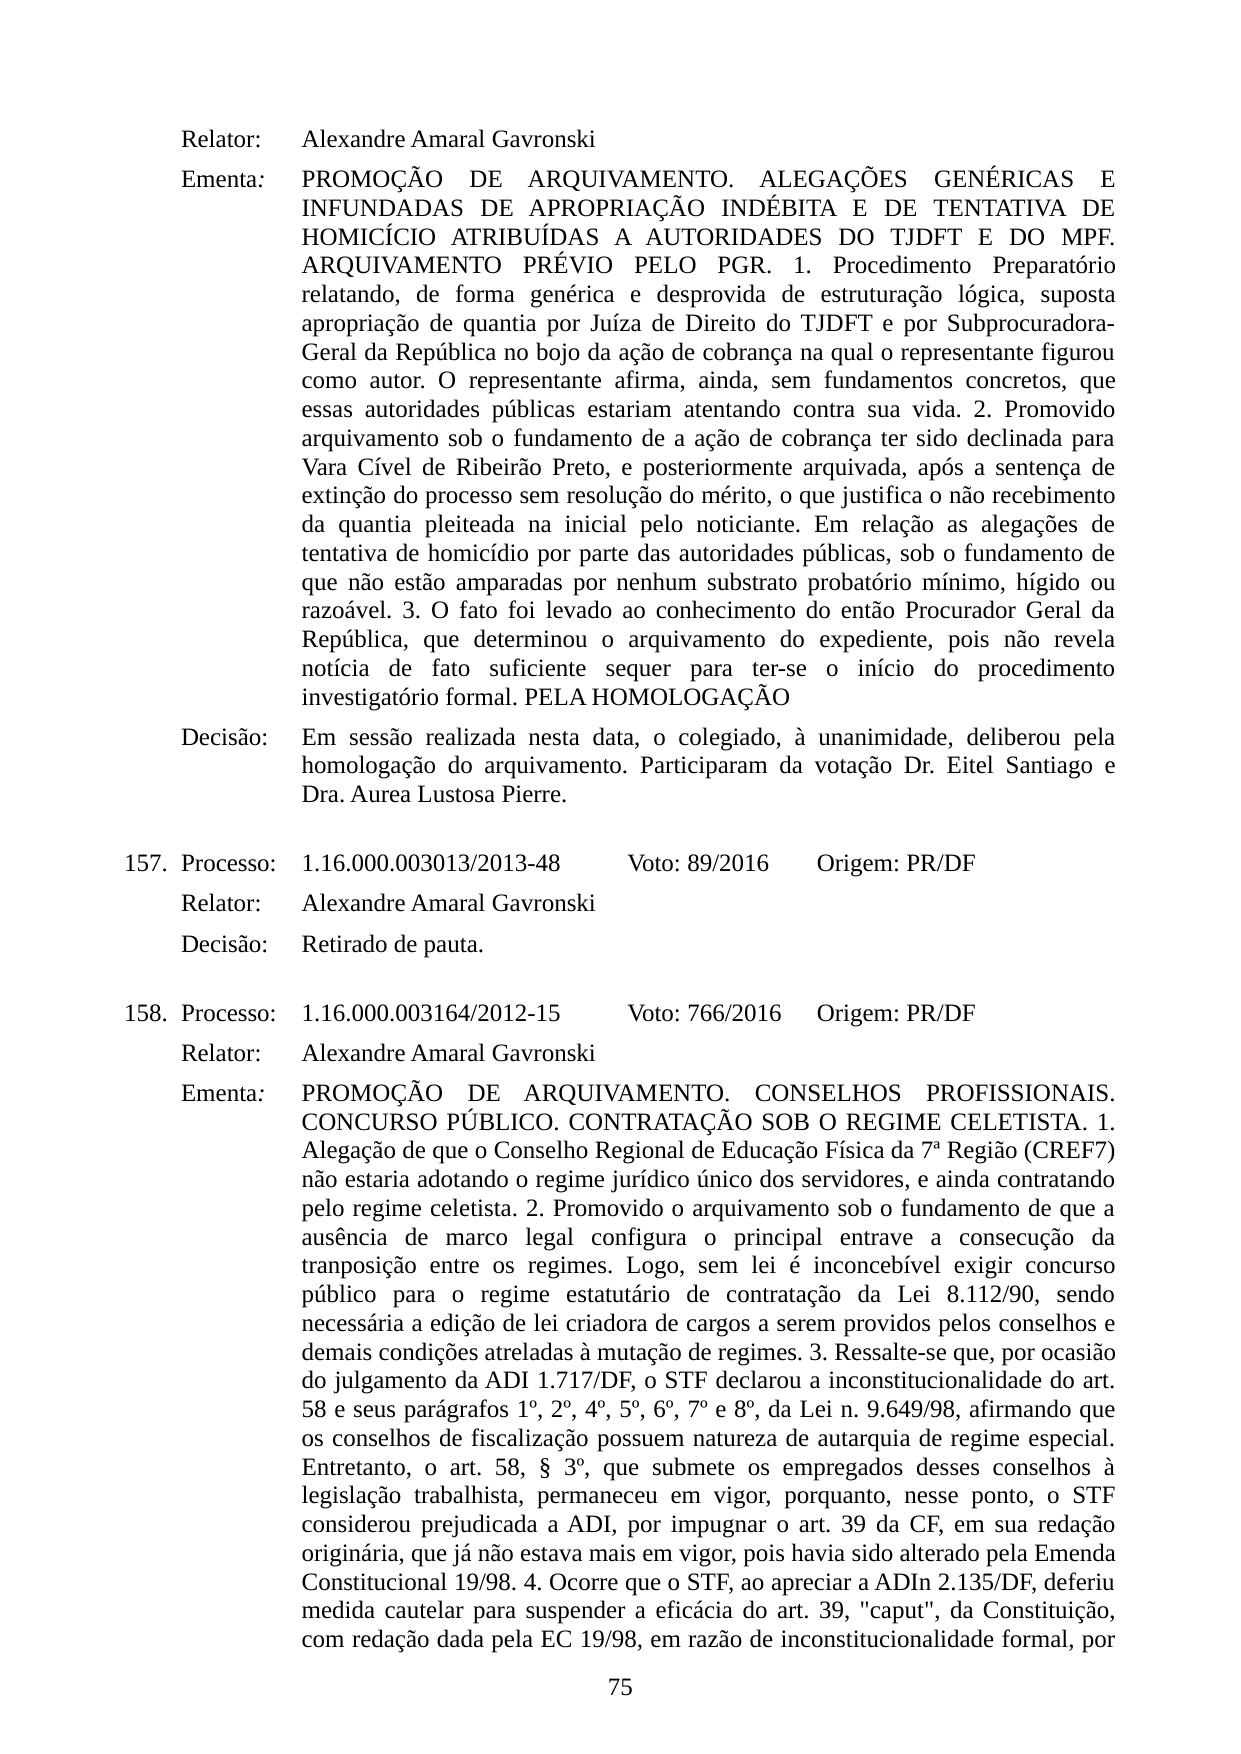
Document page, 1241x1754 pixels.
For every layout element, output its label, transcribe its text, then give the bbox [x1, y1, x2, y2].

table_cell Relator: [175, 883, 296, 923]
table_header Origem: PR/DF [811, 843, 1122, 883]
table_header 158. [118, 992, 175, 1032]
table_header Processo: [175, 992, 296, 1032]
table_cell Alexandre Amaral Gavronski [296, 883, 1122, 923]
table_cell [118, 716, 175, 814]
table_cell [118, 923, 175, 963]
table_cell [118, 1072, 175, 1659]
table_header 1.16.000.003164/2012-15 [296, 992, 621, 1032]
table_cell Ementa: [175, 1072, 296, 1659]
table_cell PROMOÇÃO DE ARQUIVAMENTO. ALEGAÇÕES GENÉRICAS E INFUNDADAS DE APROPRIAÇÃO INDÉBITA E DE TENTATIVA DE HOMICÍCIO ATRIBUÍDAS A AUTORIDADES DO TJDFT E DO MPF. ARQUIVAMENTO PRÉVIO PELO PGR. 1. Procedimento Preparatório relatando, de forma genérica e desprovida de estruturação lógica, suposta apropriação de quantia por Juíza de Direito do TJDFT e por Subprocuradora-Geral da República no bojo da ação de cobrança na qual o representante figurou como autor. O representante afirma, ainda, sem fundamentos concretos, que essas autoridades públicas estariam atentando contra sua vida. 2. Promovido arquivamento sob o fundamento de a ação de cobrança ter sido declinada para Vara Cível de Ribeirão Preto, e posteriormente arquivada, após a sentença de extinção do processo sem resolução do mérito, o que justifica o não recebimento da quantia pleiteada na inicial pelo noticiante. Em relação as alegações de tentativa de homicídio por parte das autoridades públicas, sob o fundamento de que não estão amparadas por nenhum substrato probatório mínimo, hígido ou razoável. 3. O fato foi levado ao conhecimento do então Procurador Geral da República, que determinou o arquivamento do expediente, pois não revela notícia de fato suficiente sequer para ter-se o início do procedimento investigatório formal. PELA HOMOLOGAÇÃO [296, 158, 1122, 716]
table_header Voto: 89/2016 [621, 843, 811, 883]
table_cell Alexandre Amaral Gavronski [296, 118, 1122, 158]
table_cell Relator: [175, 1032, 296, 1072]
table_cell PROMOÇÃO DE ARQUIVAMENTO. CONSELHOS PROFISSIONAIS. CONCURSO PÚBLICO. CONTRATAÇÃO SOB O REGIME CELETISTA. 1. Alegação de que o Conselho Regional de Educação Física da 7ª Região (CREF7) não estaria adotando o regime jurídico único dos servidores, e ainda contratando pelo regime celetista. 2. Promovido o arquivamento sob o fundamento de que a ausência de marco legal configura o principal entrave a consecução da tranposição entre os regimes. Logo, sem lei é inconcebível exigir concurso público para o regime estatutário de contratação da Lei 8.112/90, sendo necessária a edição de lei criadora de cargos a serem providos pelos conselhos e demais condições atreladas à mutação de regimes. 3. Ressalte-se que, por ocasião do julgamento da ADI 1.717/DF, o STF declarou a inconstitucionalidade do art. 58 e seus parágrafos 1º, 2º, 4º, 5º, 6º, 7º e 8º, da Lei n. 9.649/98, afirmando que os conselhos de fiscalização possuem natureza de autarquia de regime especial. Entretanto, o art. 58, § 3º, que submete os empregados desses conselhos à legislação trabalhista, permaneceu em vigor, porquanto, nesse ponto, o STF considerou prejudicada a ADI, por impugnar o art. 39 da CF, em sua redação originária, que já não estava mais em vigor, pois havia sido alterado pela Emenda Constitucional 19/98. 4. Ocorre que o STF, ao apreciar a ADIn 2.135/DF, deferiu medida cautelar para suspender a eficácia do art. 39, "caput", da Constituição, com redação dada pela EC 19/98, em razão de inconstitucionalidade formal, por [296, 1072, 1122, 1659]
table_header 1.16.000.003013/2013-48 [296, 843, 621, 883]
table_cell Decisão: [175, 716, 296, 814]
table_cell Relator: [175, 118, 296, 158]
table_cell [118, 1032, 175, 1072]
table_cell Ementa: [175, 158, 296, 716]
table_header Voto: 766/2016 [621, 992, 811, 1032]
table_header Origem: PR/DF [811, 992, 1122, 1032]
table_header 157. [118, 843, 175, 883]
table_cell [118, 158, 175, 716]
table_cell [118, 883, 175, 923]
table_cell Alexandre Amaral Gavronski [296, 1032, 1122, 1072]
table_header Processo: [175, 843, 296, 883]
table_cell [118, 118, 175, 158]
table_cell Decisão: [175, 923, 296, 963]
table_cell Retirado de pauta. [296, 923, 1122, 963]
table_cell Em sessão realizada nesta data, o colegiado, à unanimidade, deliberou pela homologação do arquivamento. Participaram da votação Dr. Eitel Santiago e Dra. Aurea Lustosa Pierre. [296, 716, 1122, 814]
